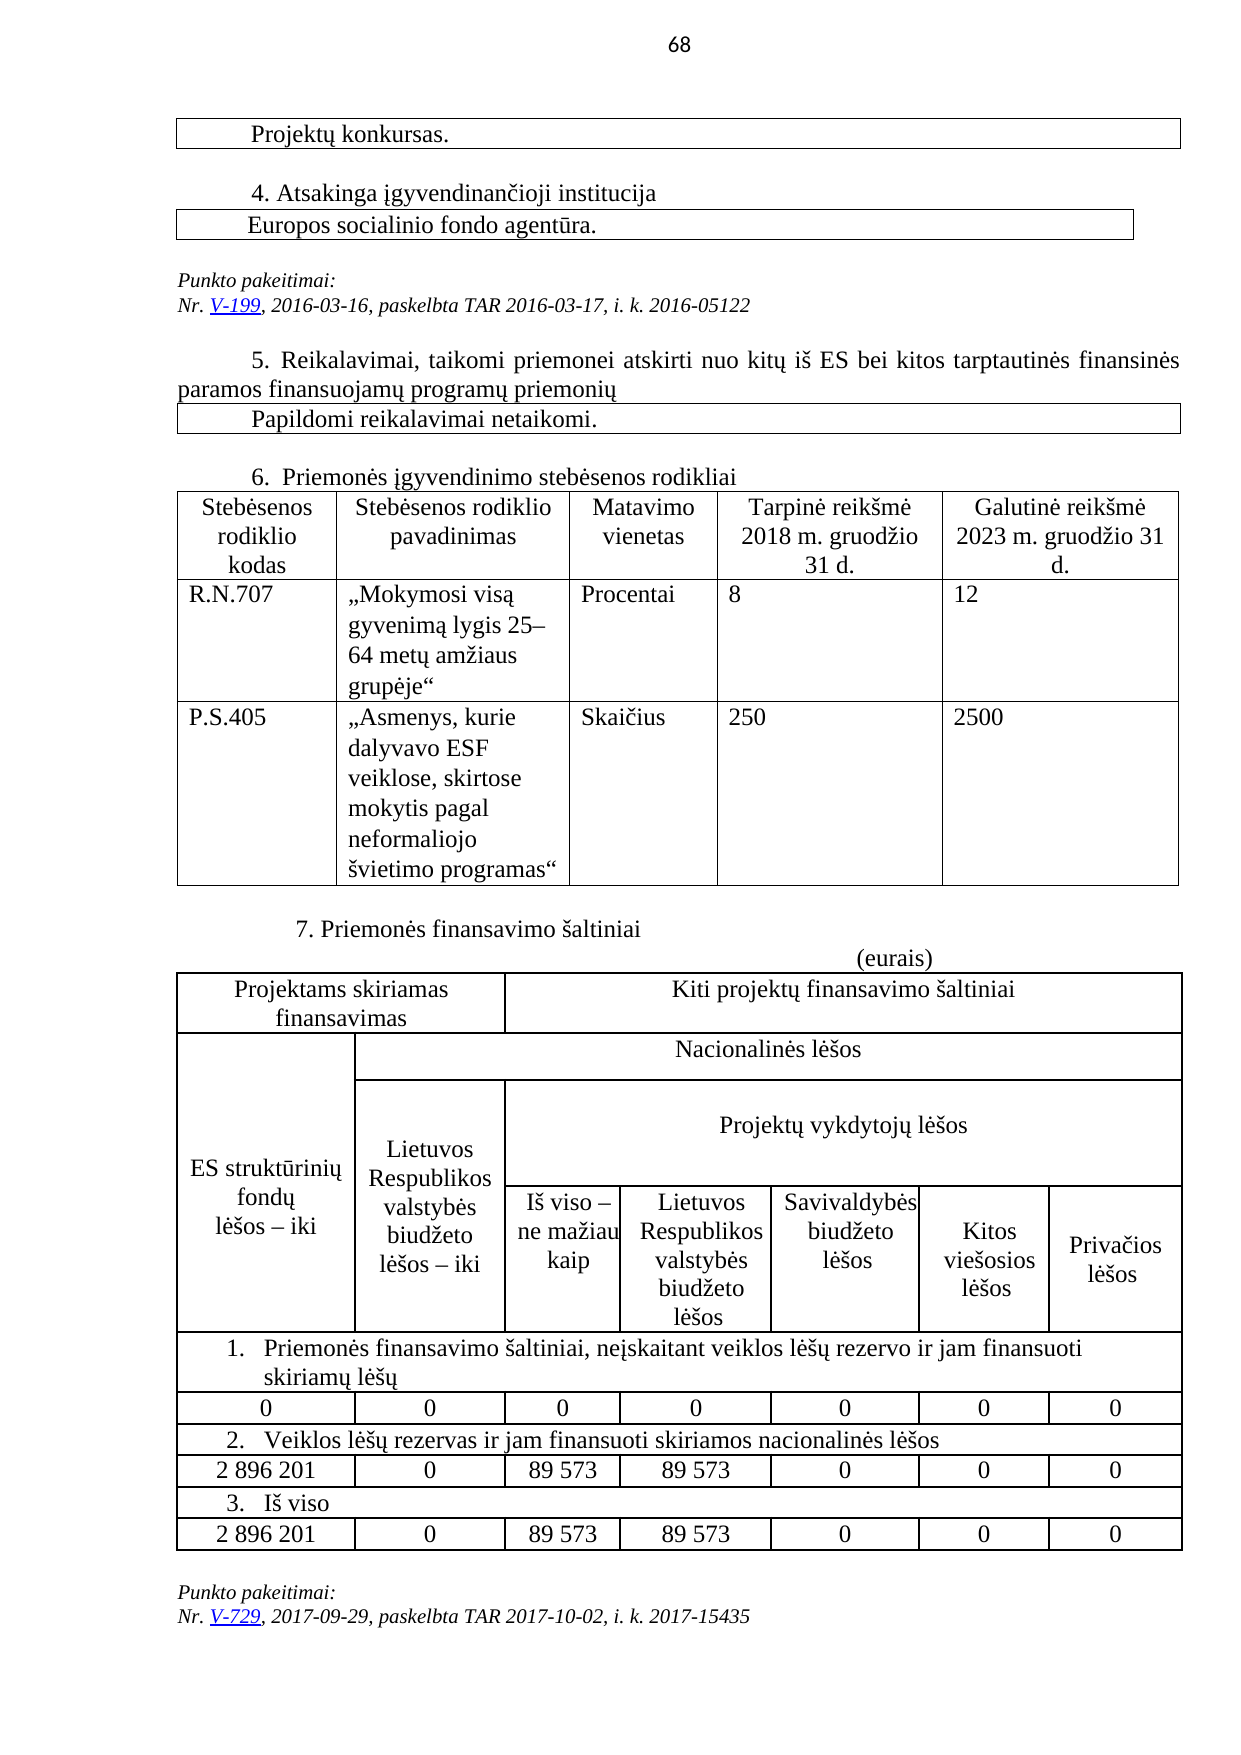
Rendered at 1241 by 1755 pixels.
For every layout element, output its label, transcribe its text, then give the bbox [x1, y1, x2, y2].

table_cell 0 [506, 1393, 619, 1423]
table_header Projektų konkursas. [177, 119, 1180, 148]
table_cell 12 [943, 580, 1178, 701]
table_header Stebėsenos rodiklio kodas [178, 492, 336, 578]
table_cell 0 [772, 1393, 918, 1423]
table_cell 0 [920, 1519, 1048, 1549]
table_cell 89 573 [506, 1456, 619, 1486]
table_header Stebėsenos rodiklio pavadinimas [337, 492, 569, 578]
table_cell 0 [772, 1519, 918, 1549]
text (eurais) [177, 943, 1181, 972]
table_header Matavimo vienetas [570, 492, 717, 578]
text 7. Priemonės finansavimo šaltiniai [295, 914, 1181, 943]
table_cell Procentai [570, 580, 717, 701]
table_cell Privačios lėšos [1050, 1187, 1181, 1331]
table_cell Nacionalinės lėšos [356, 1034, 1181, 1079]
table_header Europos socialinio fondo agentūra. [177, 210, 1133, 239]
table_cell 89 573 [621, 1519, 770, 1549]
table_header Galutinė reikšmė 2023 m. gruodžio 31 d. [943, 492, 1178, 578]
table_cell P.S.405 [178, 702, 336, 885]
table_cell 89 573 [506, 1519, 619, 1549]
table_cell 250 [718, 702, 942, 885]
table_cell 8 [718, 580, 942, 701]
table_header Tarpinė reikšmė 2018 m. gruodžio 31 d. [718, 492, 942, 578]
table_cell „Mokymosi visą gyvenimą lygis 25–64 metų amžiaus grupėje“ [337, 580, 569, 701]
table_cell Skaičius [570, 702, 717, 885]
table_cell R.N.707 [178, 580, 336, 701]
table_cell 2 896 201 [178, 1519, 354, 1549]
table_cell 0 [920, 1456, 1048, 1486]
text 5. Reikalavimai, taikomi priemonei atskirti nuo kitų iš ES bei kitos tarptautinės finansinės paramos finansuojamų programų priemonių [177, 345, 1181, 403]
table_cell Lietuvos Respublikos valstybės biudžeto lėšos [621, 1187, 770, 1331]
table_cell 0 [356, 1393, 504, 1423]
table_cell 0 [178, 1393, 354, 1423]
text Nr. V-729, 2017-09-29, paskelbta TAR 2017-10-02, i. k. 2017-15435 [177, 1604, 1181, 1628]
table_cell Iš viso – ne mažiau kaip [506, 1187, 619, 1331]
table_cell Savivaldybės biudžeto lėšos [772, 1187, 918, 1331]
table_cell 0 [1050, 1393, 1181, 1423]
table_cell 1. Priemonės finansavimo šaltiniai, neįskaitant veiklos lėšų rezervo ir jam finansuoti skiriamų lėšų [178, 1333, 1181, 1391]
text 4. Atsakinga įgyvendinančioji institucija [251, 178, 1181, 206]
table_header Projektams skiriamas finansavimas [178, 974, 504, 1032]
table_cell 0 [356, 1519, 504, 1549]
table_cell 0 [1050, 1519, 1181, 1549]
table_header Kiti projektų finansavimo šaltiniai [506, 974, 1181, 1032]
table_cell 0 [1050, 1456, 1181, 1486]
table_cell Lietuvos Respublikos valstybės biudžeto lėšos – iki [356, 1081, 504, 1331]
table_cell 0 [772, 1456, 918, 1486]
text 6. Priemonės įgyvendinimo stebėsenos rodikliai [251, 462, 1181, 491]
table_cell 3. Iš viso [178, 1488, 1181, 1517]
table_cell 0 [621, 1393, 770, 1423]
table_cell 2500 [943, 702, 1178, 885]
table_cell 0 [356, 1456, 504, 1486]
table_cell Kitos viešosios lėšos [920, 1187, 1048, 1331]
text Punkto pakeitimai: [177, 268, 1181, 292]
table_cell „Asmenys, kurie dalyvavo ESF veiklose, skirtose mokytis pagal neformaliojo švietimo programas“ [337, 702, 569, 885]
text Nr. V-199, 2016-03-16, paskelbta TAR 2016-03-17, i. k. 2016-05122 [177, 292, 1181, 317]
table_header Papildomi reikalavimai netaikomi. [178, 404, 1180, 433]
table_cell Projektų vykdytojų lėšos [506, 1081, 1181, 1185]
table_cell 2. Veiklos lėšų rezervas ir jam finansuoti skiriamos nacionalinės lėšos [178, 1425, 1181, 1453]
table_cell 89 573 [621, 1456, 770, 1486]
table_cell ES struktūrinių fondų lėšos – iki [178, 1034, 354, 1331]
table_cell 2 896 201 [178, 1456, 354, 1486]
table_cell 0 [920, 1393, 1048, 1423]
text Punkto pakeitimai: [177, 1579, 1181, 1604]
